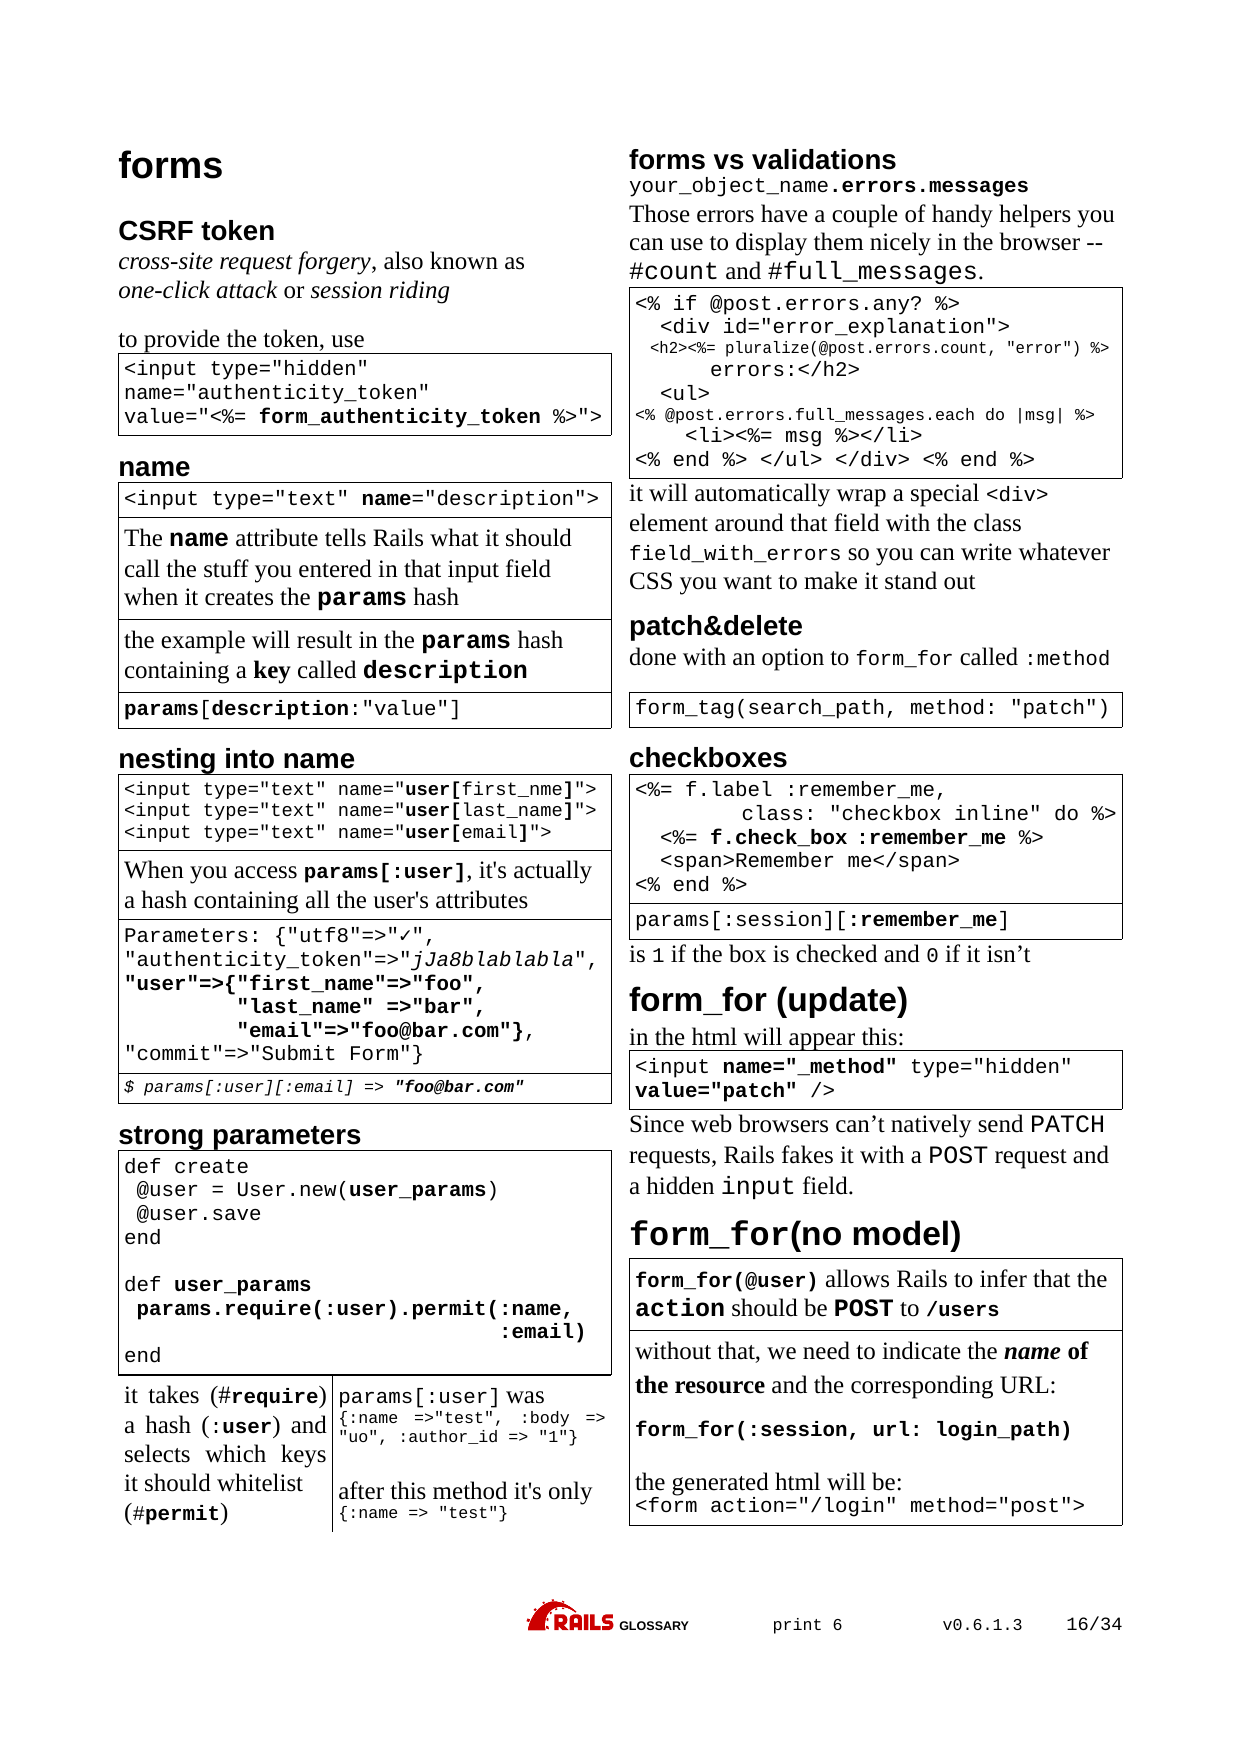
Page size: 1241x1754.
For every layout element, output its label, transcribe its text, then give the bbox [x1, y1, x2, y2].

table_cell without that, we need to indicate the name of the resource and the corresponding URL: form_for(:session, url: login_path) the generated html will be: <form action="/login" method="post"> [630, 1331, 1122, 1525]
text one-click attack or session riding [118, 275, 611, 303]
subtitle forms [118, 143, 611, 187]
table_header <input type="hidden" name="authenticity_token" value="<%= form_authenticity_token %>"> [119, 354, 611, 435]
text is 1 if the box is checked and 0 if it isn’t [629, 940, 1122, 968]
table_header it takes (#require) a hash (:user) and selects which keys it should whitelist (#permit) [118, 1376, 332, 1532]
table_cell Parameters: {"utf8"=>"✓", "authenticity_token"=>"jJa8blablabla", "user"=>{"first_name"=>"foo", "last_name" =>"bar", "email"=>"foo@bar.com"}, "commit"=>"Submit Form"} [119, 920, 611, 1073]
table_header form_tag(search_path, method: "patch") [630, 693, 1122, 727]
table_header <input type="text" name="description"> [119, 483, 611, 517]
subtitle forms vs validations [629, 143, 1122, 175]
subtitle patch&delete [629, 610, 1122, 642]
table_cell the example will result in the params hash containing a key called description [119, 620, 611, 692]
table_header def create @user = User.new(user_params) @user.save end def user_params params.require(:user).permit(:name, :email) end [119, 1151, 611, 1374]
text cross-site request forgery, also known as [118, 246, 611, 275]
table_header form_for(@user) allows Rails to infer that the action should be POST to /users [630, 1259, 1122, 1330]
subtitle strong parameters [118, 1118, 611, 1150]
text it will automatically wrap a special <div> element around that field with the class field_with_errors so you can write whatever CSS you want to make it stand out [629, 479, 1122, 595]
table_header <input type="text" name="user[first_nme]"> <input type="text" name="user[last_name]"> <input type="text" name="user[email]"> [119, 775, 611, 849]
table_cell params[:session][:remember_me] [630, 904, 1122, 938]
subtitle checkboxes [629, 742, 1122, 773]
text done with an option to form_for called :method [629, 642, 1122, 671]
table_cell params[description:"value"] [119, 693, 611, 727]
subtitle CSRF token [118, 214, 611, 246]
subtitle nesting into name [118, 742, 611, 774]
subtitle form_for(no model) [629, 1213, 1122, 1255]
table_header <input name="_method" type="hidden" value="patch" /> [630, 1051, 1122, 1109]
text in the html will appear this: [629, 1022, 1122, 1050]
text your_object_name.errors.messages [629, 175, 1122, 199]
table_cell When you access params[:user], it's actually a hash containing all the user's attributes [119, 851, 611, 919]
table_cell The name attribute tells Rails what it should call the stuff you entered in that input field when it creates the params hash [119, 518, 611, 619]
text Since web browsers can’t natively send PATCH requests, Rails fakes it with a POST request and a hidden input field. [629, 1110, 1122, 1202]
text to provide the token, use [118, 324, 611, 352]
subtitle name [118, 450, 611, 482]
text Those errors have a couple of handy helpers you can use to display them nicely in the browser -- #count and #full_messages. [629, 199, 1122, 287]
table_header params[:user] was {:name =>"test", :body => "uo", :author_id => "1"} after this method it's only {:name => "test"} [333, 1376, 611, 1532]
table_header <%= f.label :remember_me, class: "checkbox inline" do %> <%= f.check_box :remember_me %> <span>Remember me</span> <% end %> [630, 775, 1122, 903]
table_header <% if @post.errors.any? %> <div id="error_explanation"> <h2><%= pluralize(@post.errors.count, "error") %> errors:</h2> <ul> <% @post.errors.full_messages.each do |msg| %> <li><%= msg %></li> <% end %> </ul> </div> <% end %> [630, 288, 1122, 478]
subtitle form_for (update) [629, 980, 1122, 1019]
table_cell $ params[:user][:email] => "foo@bar.com" [119, 1074, 611, 1103]
